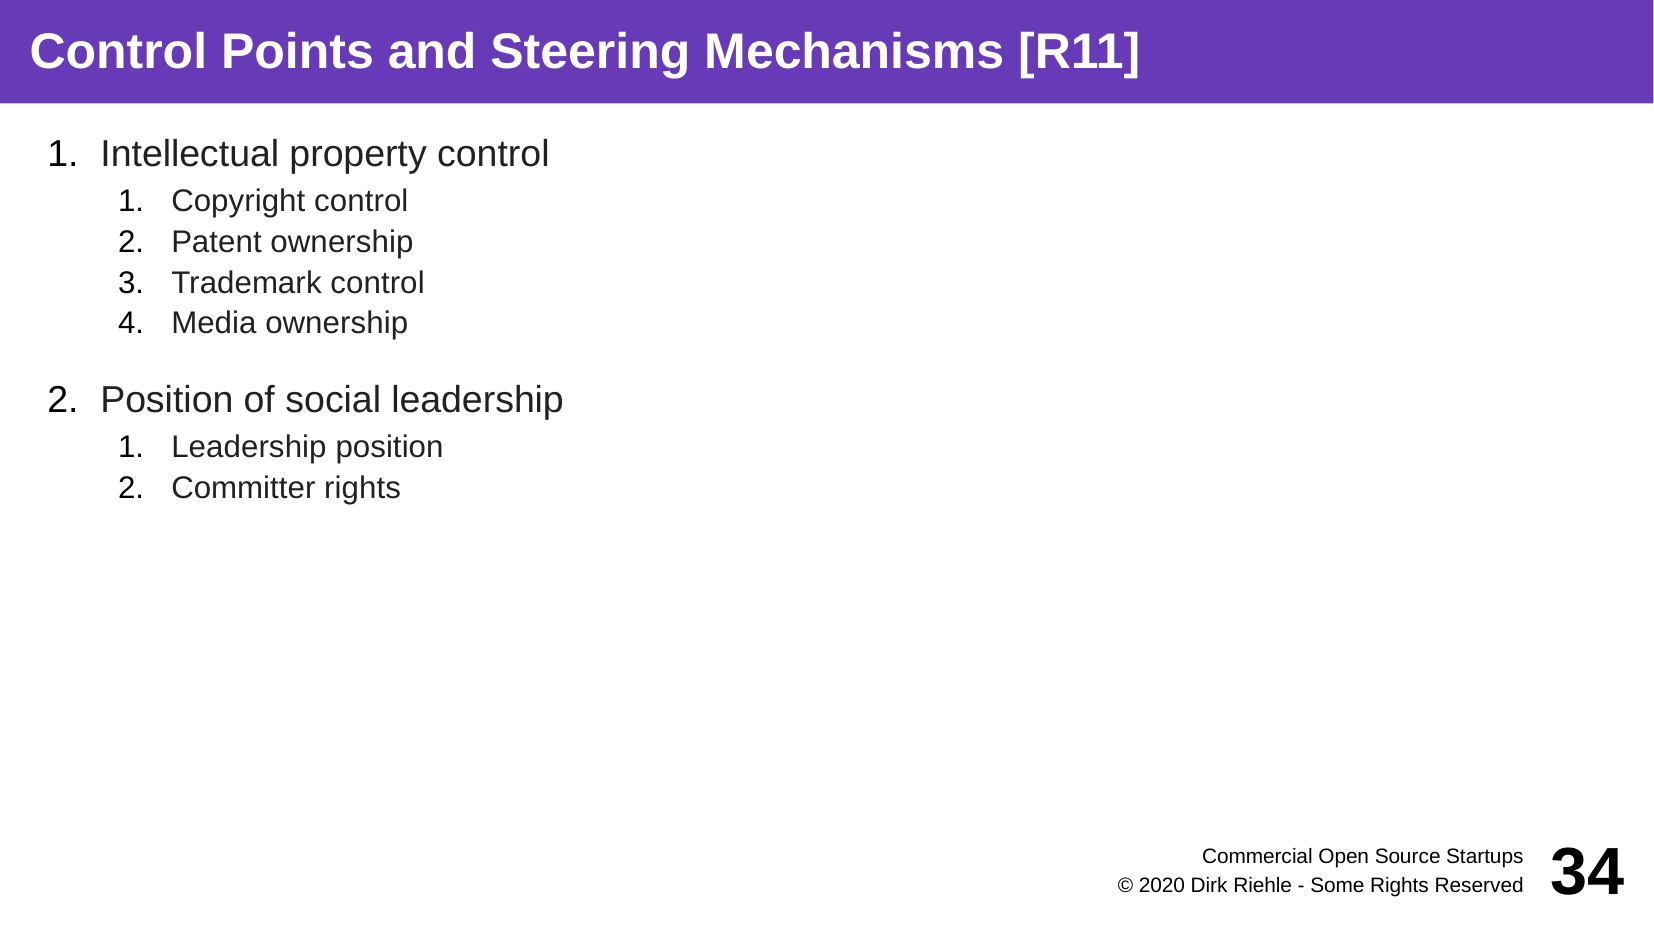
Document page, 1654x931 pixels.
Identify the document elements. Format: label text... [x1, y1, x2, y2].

list Intellectual property control Copyright control Patent ownership Trademark control Media ownership Position of social leadership Leadership position Committer rights [29, 132, 1625, 813]
title Control Points and Steering Mechanisms [R11] [0, 0, 1654, 104]
